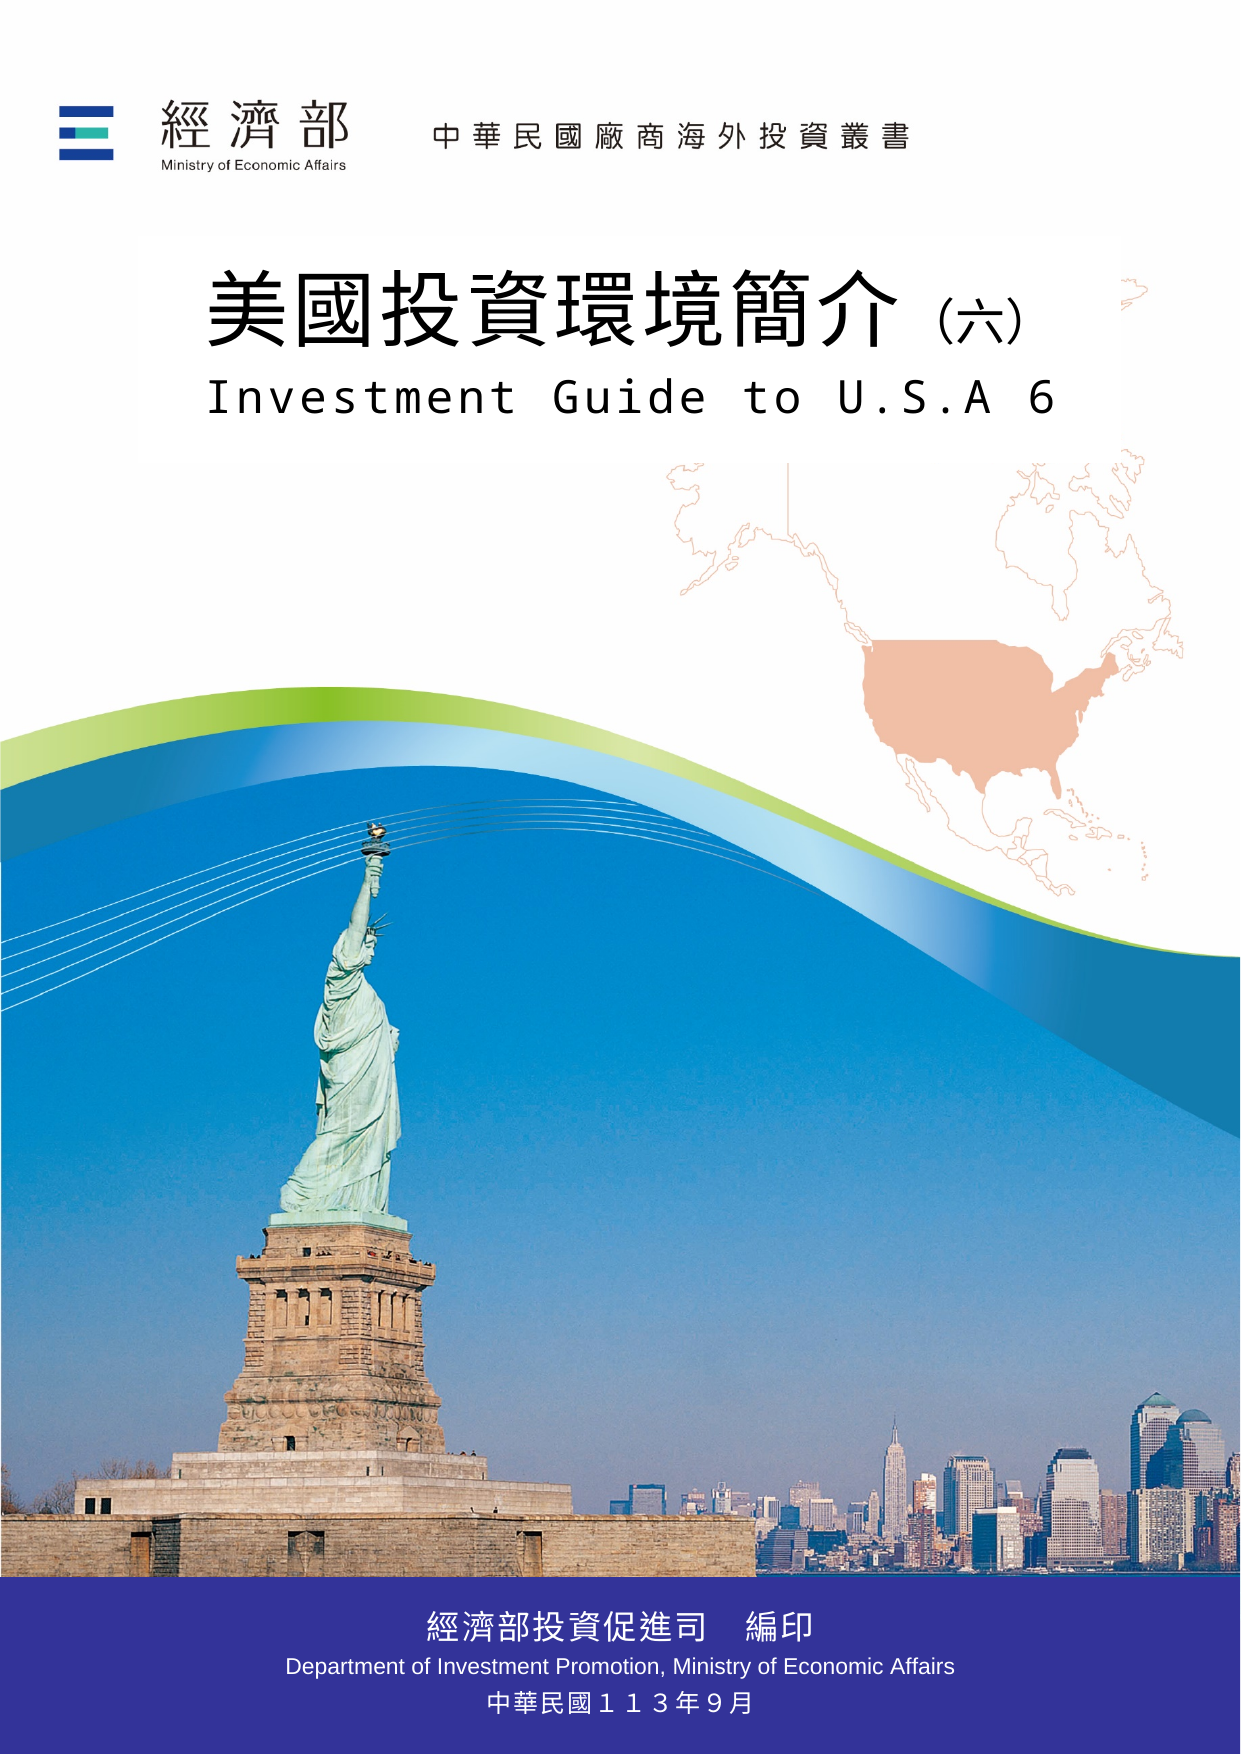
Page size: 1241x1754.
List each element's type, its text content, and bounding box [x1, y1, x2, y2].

text 美國投資環境簡介（六） [153, 244, 1106, 364]
text 經濟部投資促進司 編印 [0, 1601, 1240, 1649]
picture [0, 0, 1241, 1754]
text Investment Guide to U.S.A 6 [153, 364, 1106, 427]
text 中華民國１１３年９月 [0, 1683, 1240, 1720]
text Department of Investment Promotion, Ministry of Economic Affairs [0, 1653, 1240, 1679]
